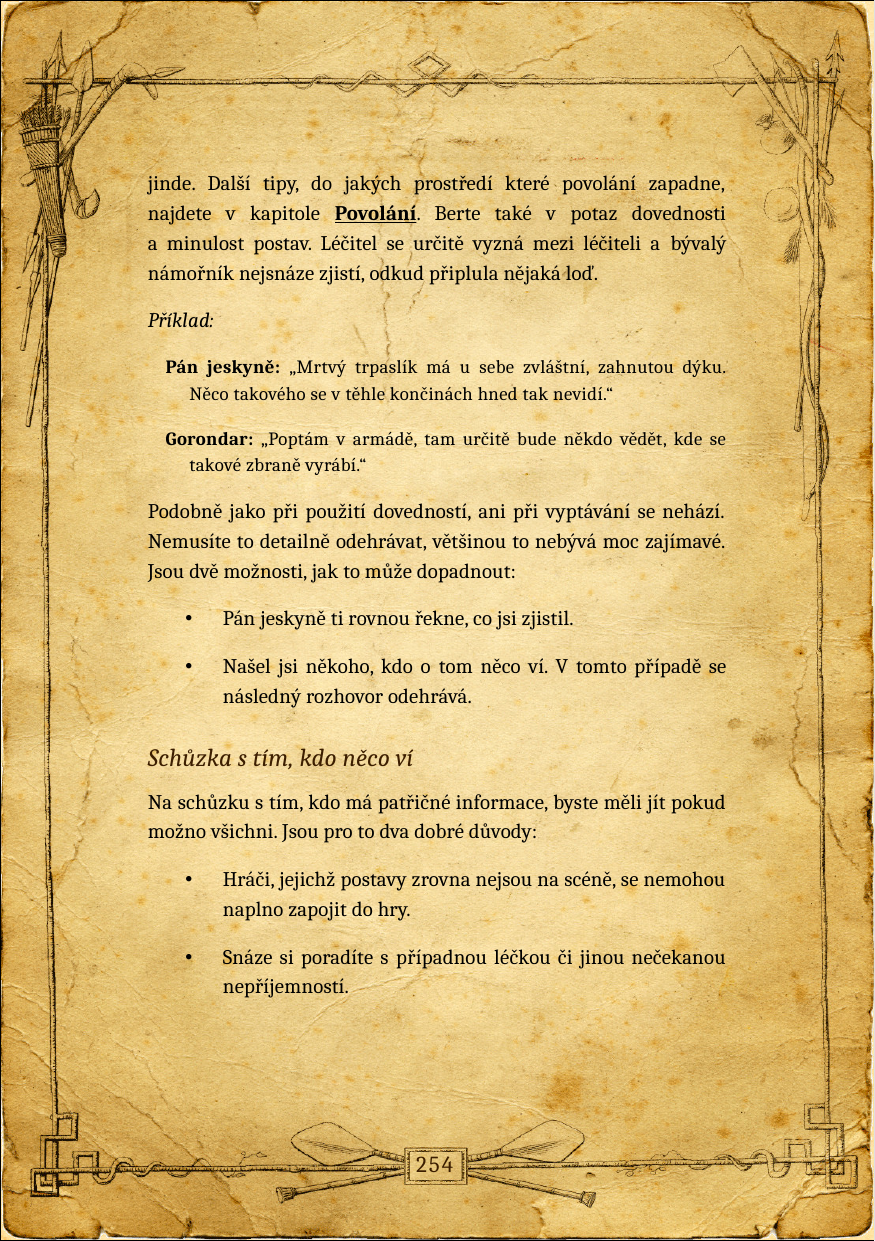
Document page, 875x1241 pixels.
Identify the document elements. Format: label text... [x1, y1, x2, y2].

text Gorondar: „Poptám v⁠ armádě, tam určitě bude někdo vědět, kde se takové zbraně vyrábí.“ [165, 428, 726, 477]
picture [1, 1, 874, 1240]
text Pán jeskyně: „Mrtvý trpaslík má u⁠ sebe zvláštní, zahnutou dýku. Něco takového se v⁠ těhle končinách hned tak nevidí.“ [165, 357, 726, 405]
list Pán jeskyně ti rovnou řekne, co jsi zjistil. [185, 607, 726, 631]
list Snáze si poradíte s⁠ případnou léčkou či jinou nečekanou nepříjemností. [185, 945, 726, 999]
text Příklad: [148, 309, 726, 333]
text Na schůzku s⁠ tím, kdo má patřičné informace, byste měli jít pokud možno všichni. Jsou pro to dva dobré důvody: [148, 790, 726, 844]
subtitle Schůzka s⁠ tím, kdo něco ví [148, 744, 726, 773]
text Podobně jako při použití dovedností, ani při vyptávání se nehází. Nemusíte to detailně odehrávat, většinou to nebývá moc zajímavé. Jsou dvě možnosti, jak to může dopadnout: [148, 499, 726, 583]
list Našel jsi někoho, kdo o⁠ tom něco ví. V⁠ tomto případě se následný rozhovor odehrává. [185, 654, 726, 708]
text jinde. Další tipy, do jakých prostředí které povolání zapadne, najdete v⁠ kapitole Povolání. Berte také v⁠ potaz dovednosti a⁠ minulost postav. Léčitel se určitě vyzná mezi léčiteli a⁠ bývalý námořník nejsnáze zjistí, odkud připlula nějaká loď. [148, 172, 726, 285]
list Hráči, jejichž postavy zrovna nejsou na scéně, se nemohou naplno zapojit do hry. [185, 868, 726, 922]
